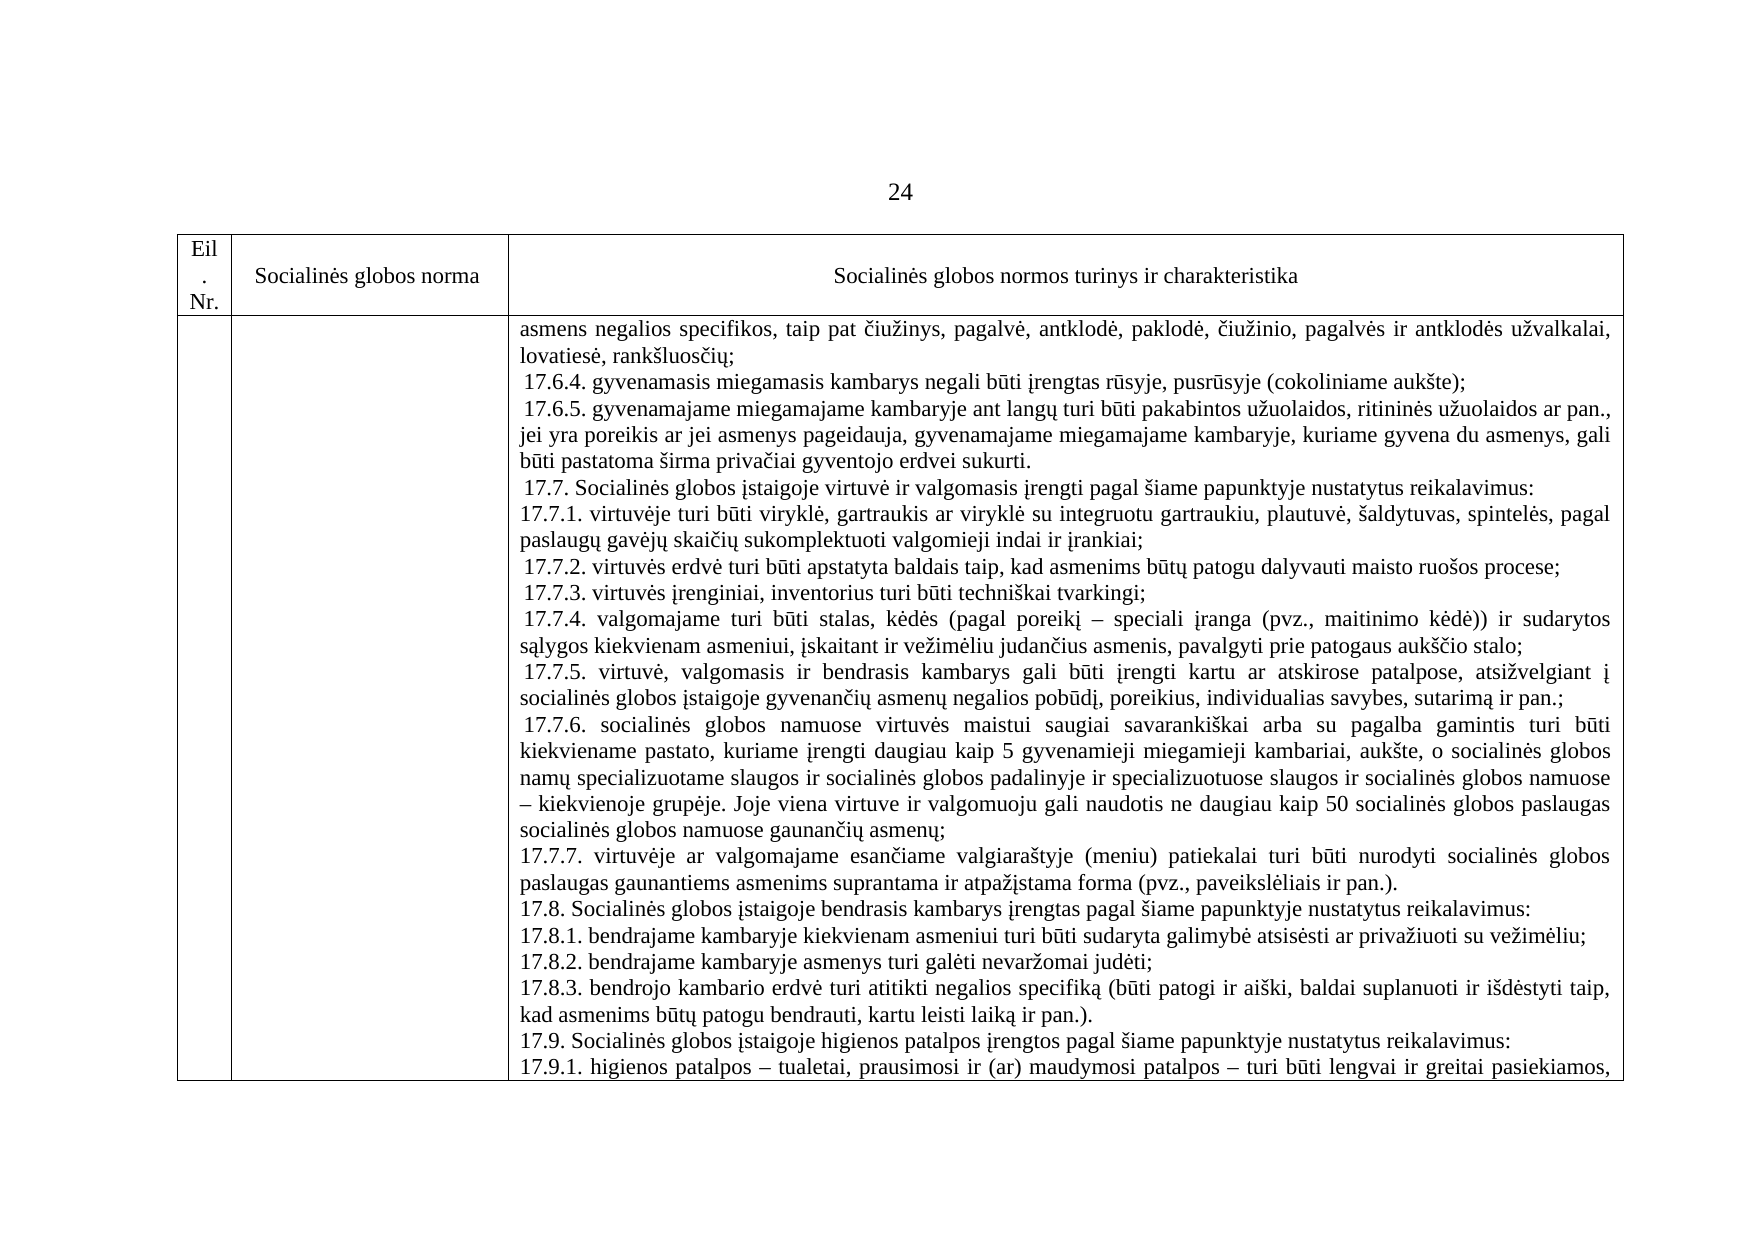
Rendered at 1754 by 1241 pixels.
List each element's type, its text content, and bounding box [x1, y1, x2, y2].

table_cell [178, 316, 231, 1080]
table_cell asmens negalios specifikos, taip pat čiužinys, pagalvė, antklodė, paklodė, čiužinio, pagalvės ir antklodės užvalkalai, lovatiesė, rankšluosčių; 17.6.4. gyvenamasis miegamasis kambarys negali būti įrengtas rūsyje, pusrūsyje (cokoliniame aukšte); 17.6.5. gyvenamajame miegamajame kambaryje ant langų turi būti pakabintos užuolaidos, ritininės užuolaidos ar pan., jei yra poreikis ar jei asmenys pageidauja, gyvenamajame miegamajame kambaryje, kuriame gyvena du asmenys, gali būti pastatoma širma privačiai gyventojo erdvei sukurti. 17.7. Socialinės globos įstaigoje virtuvė ir valgomasis įrengti pagal šiame papunktyje nustatytus reikalavimus: 17.7.1. virtuvėje turi būti viryklė, gartraukis ar viryklė su integruotu gartraukiu, plautuvė, šaldytuvas, spintelės, pagal paslaugų gavėjų skaičių sukomplektuoti valgomieji indai ir įrankiai; 17.7.2. virtuvės erdvė turi būti apstatyta baldais taip, kad asmenims būtų patogu dalyvauti maisto ruošos procese; 17.7.3. virtuvės įrenginiai, inventorius turi būti techniškai tvarkingi; 17.7.4. valgomajame turi būti stalas, kėdės (pagal poreikį – speciali įranga (pvz., maitinimo kėdė)) ir sudarytos sąlygos kiekvienam asmeniui, įskaitant ir vežimėliu judančius asmenis, pavalgyti prie patogaus aukščio stalo; 17.7.5. virtuvė, valgomasis ir bendrasis kambarys gali būti įrengti kartu ar atskirose patalpose, atsižvelgiant į socialinės globos įstaigoje gyvenančių asmenų negalios pobūdį, poreikius, individualias savybes, sutarimą ir pan.; 17.7.6. socialinės globos namuose virtuvės maistui saugiai savarankiškai arba su pagalba gamintis turi būti kiekviename pastato, kuriame įrengti daugiau kaip 5 gyvenamieji miegamieji kambariai, aukšte, o socialinės globos namų specializuotame slaugos ir socialinės globos padalinyje ir specializuotuose slaugos ir socialinės globos namuose – kiekvienoje grupėje. Joje viena virtuve ir valgomuoju gali naudotis ne daugiau kaip 50 socialinės globos paslaugas socialinės globos namuose gaunančių asmenų; 17.7.7. virtuvėje ar valgomajame esančiame valgiaraštyje (meniu) patiekalai turi būti nurodyti socialinės globos paslaugas gaunantiems asmenims suprantama ir atpažįstama forma (pvz., paveikslėliais ir pan.). 17.8. Socialinės globos įstaigoje bendrasis kambarys įrengtas pagal šiame papunktyje nustatytus reikalavimus: 17.8.1. bendrajame kambaryje kiekvienam asmeniui turi būti sudaryta galimybė atsisėsti ar privažiuoti su vežimėliu; 17.8.2. bendrajame kambaryje asmenys turi galėti nevaržomai judėti; 17.8.3. bendrojo kambario erdvė turi atitikti negalios specifiką (būti patogi ir aiški, baldai suplanuoti ir išdėstyti taip, kad asmenims būtų patogu bendrauti, kartu leisti laiką ir pan.). 17.9. Socialinės globos įstaigoje higienos patalpos įrengtos pagal šiame papunktyje nustatytus reikalavimus: 17.9.1. higienos patalpos – tualetai, prausimosi ir (ar) maudymosi patalpos – turi būti lengvai ir greitai pasiekiamos, [509, 316, 1623, 1080]
table_cell [232, 316, 508, 1080]
table_header Socialinės globos norma [232, 235, 508, 314]
table_header Eil. Nr. [178, 235, 231, 314]
table_header Socialinės globos normos turinys ir charakteristika [509, 235, 1623, 314]
